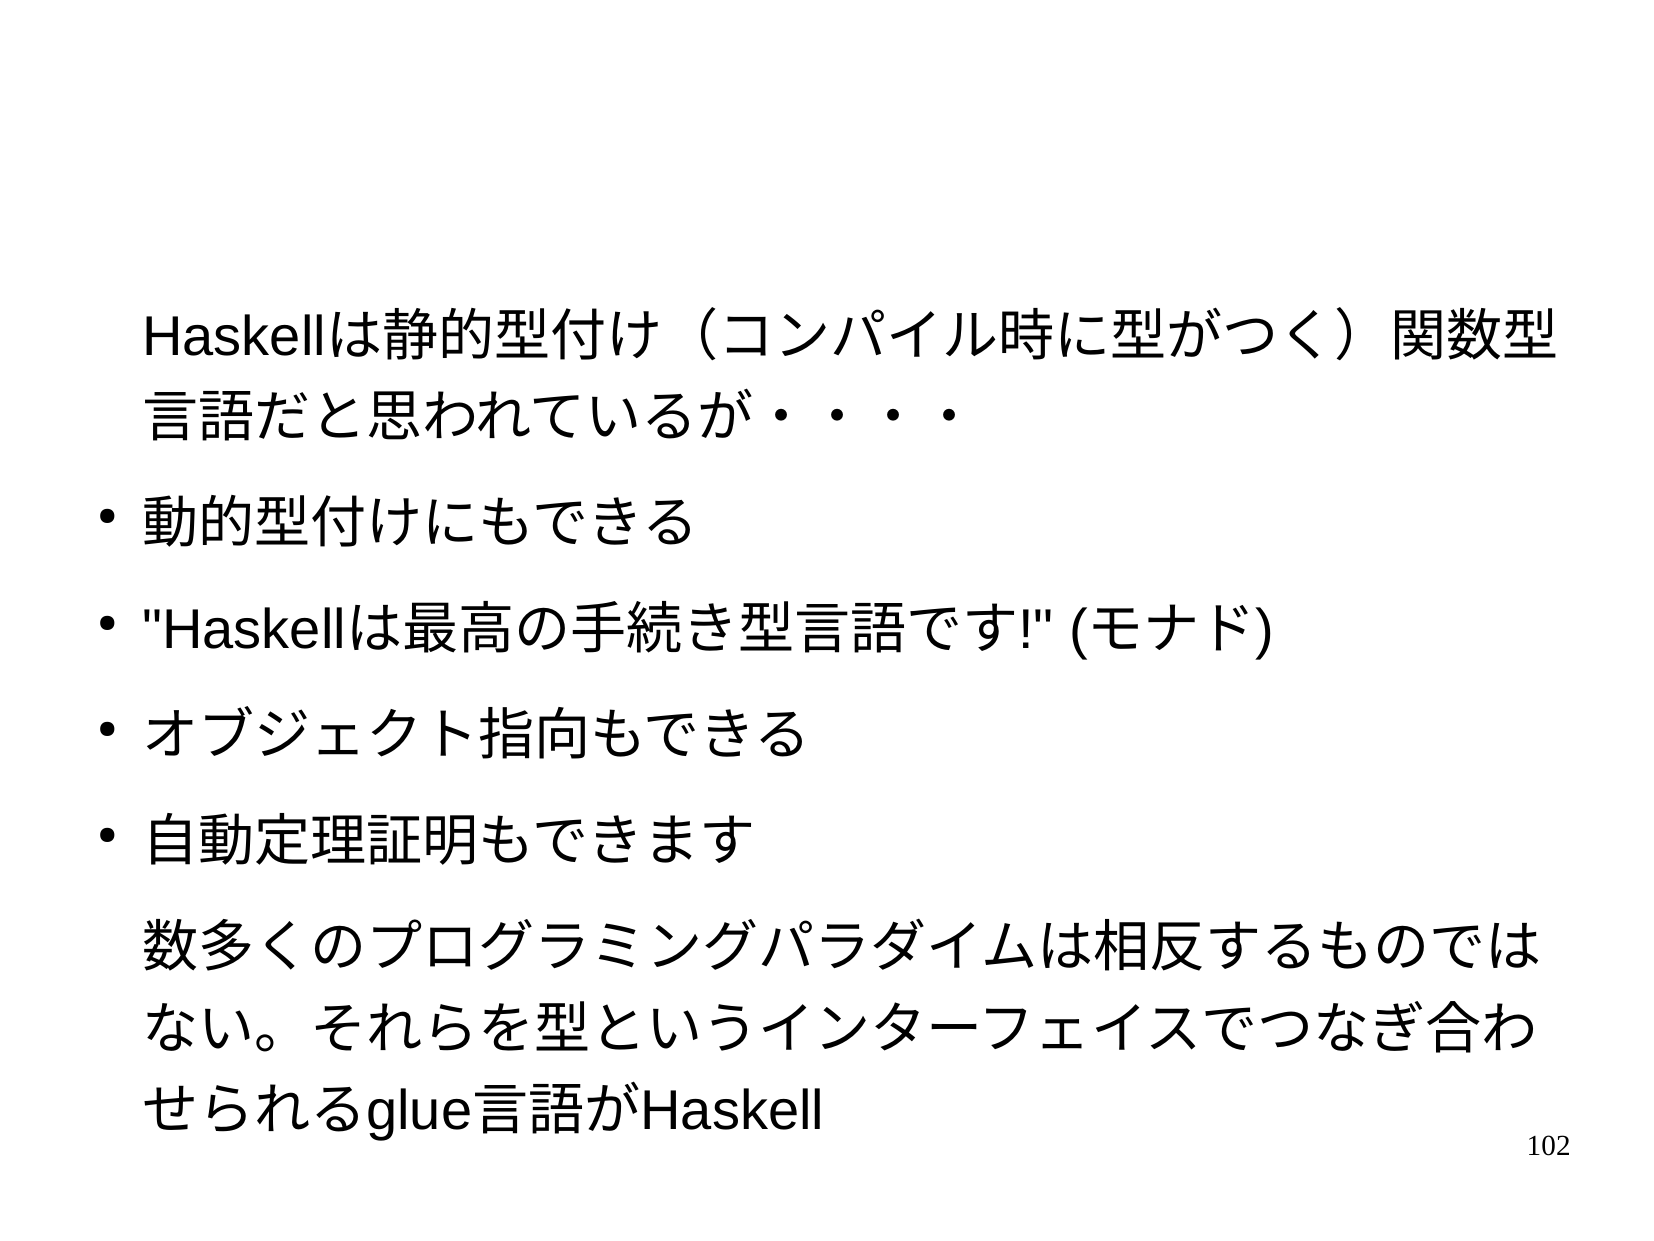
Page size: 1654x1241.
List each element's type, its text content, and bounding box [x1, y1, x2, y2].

list Haskellは静的型付け（コンパイル時に型がつく）関数型言語だと思われているが・・・・ 動的型付けにもできる "Haskellは最高の手続き型言語です!" (モナド) オブジェクト指向もできる 自動定理証明もできます 数多くのプログラミングパラダイムは相反するものではない。それらを型というインターフェイスでつなぎ合わせられるglue言語がHaskell [82, 290, 1571, 1146]
